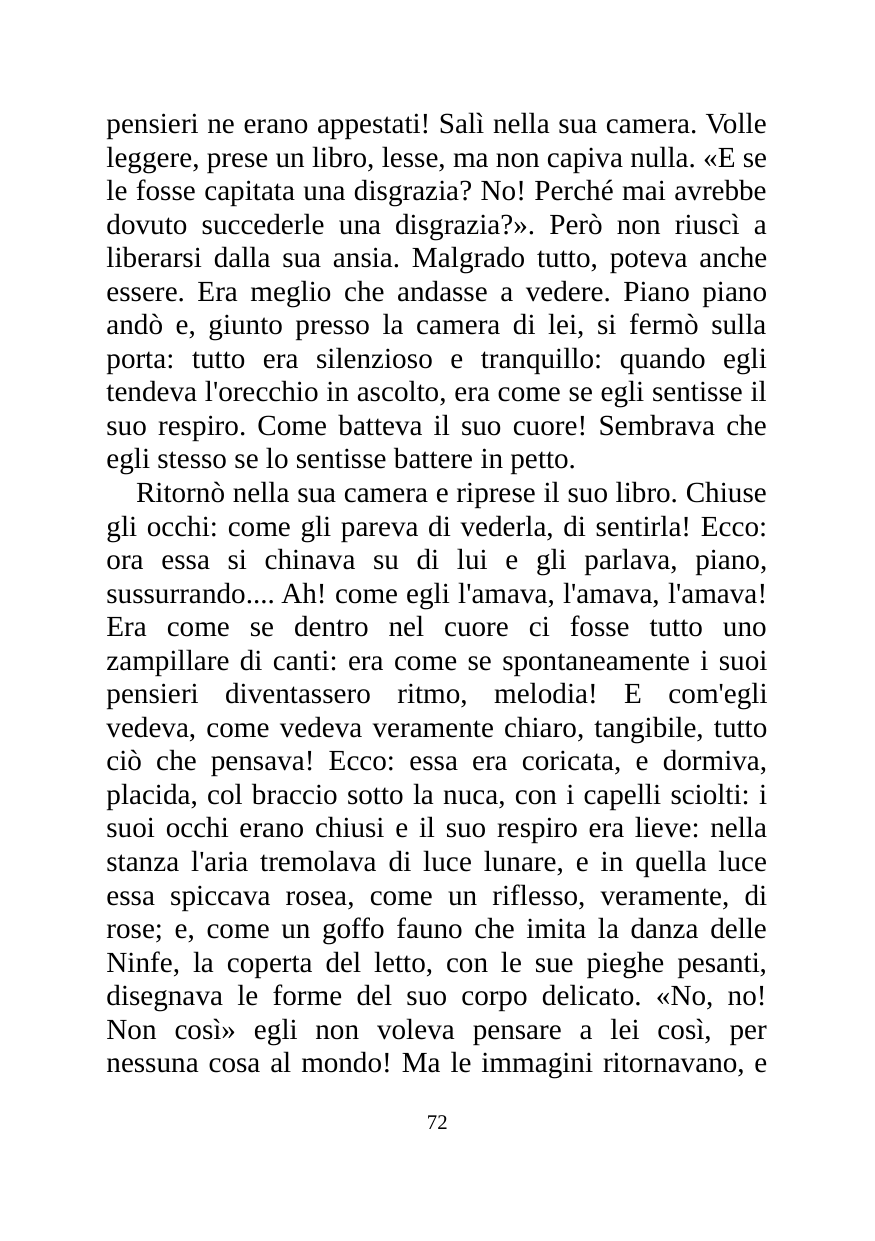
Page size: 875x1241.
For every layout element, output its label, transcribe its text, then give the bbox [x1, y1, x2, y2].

text Ritornò nella sua camera e riprese il suo libro. Chiuse gli occhi: come gli pareva di vederla, di sentirla! Ecco: ora essa si chinava su di lui e gli parlava, piano, sussurrando.... Ah! come egli l'amava, l'amava, l'amava! Era come se dentro nel cuore ci fosse tutto uno zampillare di canti: era come se spontaneamente i suoi pensieri diventassero ritmo, melodia! E com'egli vedeva, come vedeva veramente chiaro, tangibile, tutto ciò che pensava! Ecco: essa era coricata, e dormiva, placida, col braccio sotto la nuca, con i capelli sciolti: i suoi occhi erano chiusi e il suo respiro era lieve: nella stanza l'aria tremolava di luce lunare, e in quella luce essa spiccava rosea, come un riflesso, veramente, di rose; e, come un goffo fauno che imita la danza delle Ninfe, la coperta del letto, con le sue pieghe pesanti, disegnava le forme del suo corpo delicato. «No, no! Non così» egli non voleva pensare a lei così, per nessuna cosa al mondo! Ma le immagini ritornavano, e [106, 475, 768, 1079]
text pensieri ne erano appestati! Salì nella sua camera. Volle leggere, prese un libro, lesse, ma non capiva nulla. «E se le fosse capitata una disgrazia? No! Perché mai avrebbe dovuto succederle una disgrazia?». Però non riuscì a liberarsi dalla sua ansia. Malgrado tutto, poteva anche essere. Era meglio che andasse a vedere. Piano piano andò e, giunto presso la camera di lei, si fermò sulla porta: tutto era silenzioso e tranquillo: quando egli tendeva l'orecchio in ascolto, era come se egli sentisse il suo respiro. Come batteva il suo cuore! Sembrava che egli stesso se lo sentisse battere in petto. [106, 106, 768, 475]
